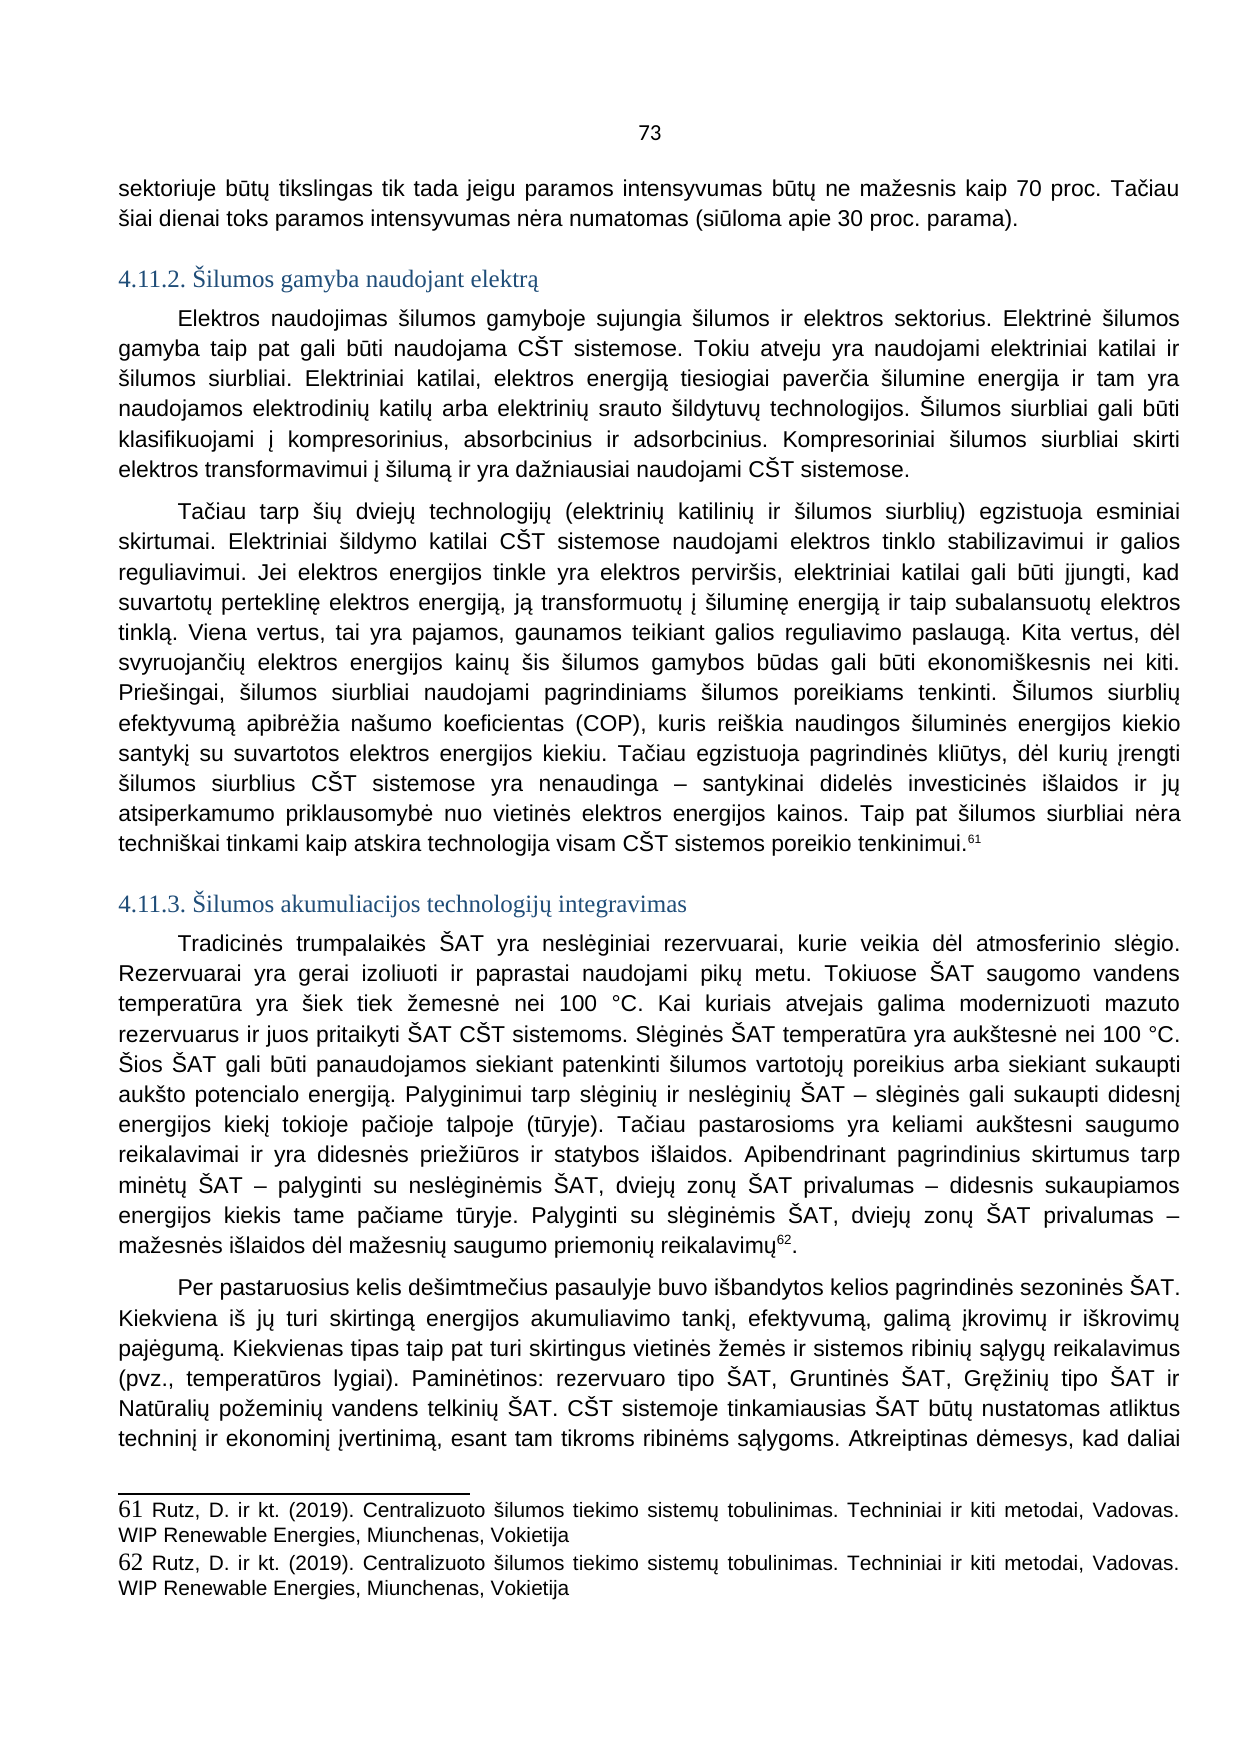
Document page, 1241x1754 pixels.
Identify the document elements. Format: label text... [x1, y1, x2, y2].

subtitle 4.11.2. Šilumos gamyba naudojant elektrą [118, 264, 1181, 293]
text sektoriuje būtų tikslingas tik tada jeigu paramos intensyvumas būtų ne mažesnis kaip 70 proc. Tačiau šiai dienai toks paramos intensyvumas nėra numatomas (siūloma apie 30 proc. parama). [118, 175, 1181, 231]
text Tačiau tarp šių dviejų technologijų (elektrinių katilinių ir šilumos siurblių) egzistuoja esminiai skirtumai. Elektriniai šildymo katilai CŠT sistemose naudojami elektros tinklo stabilizavimui ir galios reguliavimui. Jei elektros energijos tinkle yra elektros perviršis, elektriniai katilai gali būti įjungti, kad suvartotų perteklinę elektros energiją, ją transformuotų į šiluminę energiją ir taip subalansuotų elektros tinklą. Viena vertus, tai yra pajamos, gaunamos teikiant galios reguliavimo paslaugą. Kita vertus, dėl svyruojančių elektros energijos kainų šis šilumos gamybos būdas gali būti ekonomiškesnis nei kiti. Priešingai, šilumos siurbliai naudojami pagrindiniams šilumos poreikiams tenkinti. Šilumos siurblių efektyvumą apibrėžia našumo koeficientas (COP), kuris reiškia naudingos šiluminės energijos kiekio santykį su suvartotos elektros energijos kiekiu. Tačiau egzistuoja pagrindinės kliūtys, dėl kurių įrengti šilumos siurblius CŠT sistemose yra nenaudinga – santykinai didelės investicinės išlaidos ir jų atsiperkamumo priklausomybė nuo vietinės elektros energijos kainos. Taip pat šilumos siurbliai nėra techniškai tinkami kaip atskira technologija visam CŠT sistemos poreikio tenkinimui. [118, 498, 1181, 857]
text Rutz, D. ir kt. (2019). Centralizuoto šilumos tiekimo sistemų tobulinimas. Techniniai ir kiti metodai, Vadovas. WIP Renewable Energies, Miunchenas, Vokietija [118, 1494, 1181, 1547]
text Per pastaruosius kelis dešimtmečius pasaulyje buvo išbandytos kelios pagrindinės sezoninės ŠAT. Kiekviena iš jų turi skirtingą energijos akumuliavimo tankį, efektyvumą, galimą įkrovimų ir iškrovimų pajėgumą. Kiekvienas tipas taip pat turi skirtingus vietinės žemės ir sistemos ribinių sąlygų reikalavimus (pvz., temperatūros lygiai). Paminėtinos: rezervuaro tipo ŠAT, Gruntinės ŠAT, Gręžinių tipo ŠAT ir Natūralių požeminių vandens telkinių ŠAT. CŠT sistemoje tinkamiausias ŠAT būtų nustatomas atliktus techninį ir ekonominį įvertinimą, esant tam tikroms ribinėms sąlygoms. Atkreiptinas dėmesys, kad daliai [118, 1274, 1181, 1452]
text Tradicinės trumpalaikės ŠAT yra neslėginiai rezervuarai, kurie veikia dėl atmosferinio slėgio. Rezervuarai yra gerai izoliuoti ir paprastai naudojami pikų metu. Tokiuose ŠAT saugomo vandens temperatūra yra šiek tiek žemesnė nei 100 °C. Kai kuriais atvejais galima modernizuoti mazuto rezervuarus ir juos pritaikyti ŠAT CŠT sistemoms. Slėginės ŠAT temperatūra yra aukštesnė nei 100 °C. Šios ŠAT gali būti panaudojamos siekiant patenkinti šilumos vartotojų poreikius arba siekiant sukaupti aukšto potencialo energiją. Palyginimui tarp slėginių ir neslėginių ŠAT – slėginės gali sukaupti didesnį energijos kiekį tokioje pačioje talpoje (tūryje). Tačiau pastarosioms yra keliami aukštesni saugumo reikalavimai ir yra didesnės priežiūros ir statybos išlaidos. Apibendrinant pagrindinius skirtumus tarp minėtų ŠAT – palyginti su neslėginėmis ŠAT, dviejų zonų ŠAT privalumas – didesnis sukaupiamos energijos kiekis tame pačiame tūryje. Palyginti su slėginėmis ŠAT, dviejų zonų ŠAT privalumas – mažesnės išlaidos dėl mažesnių saugumo priemonių reikalavimų. [118, 930, 1181, 1258]
subtitle 4.11.3. Šilumos akumuliacijos technologijų integravimas [118, 889, 1181, 918]
text Elektros naudojimas šilumos gamyboje sujungia šilumos ir elektros sektorius. Elektrinė šilumos gamyba taip pat gali būti naudojama CŠT sistemose. Tokiu atveju yra naudojami elektriniai katilai ir šilumos siurbliai. Elektriniai katilai, elektros energiją tiesiogiai paverčia šilumine energija ir tam yra naudojamos elektrodinių katilų arba elektrinių srauto šildytuvų technologijos. Šilumos siurbliai gali būti klasifikuojami į kompresorinius, absorbcinius ir adsorbcinius. Kompresoriniai šilumos siurbliai skirti elektros transformavimui į šilumą ir yra dažniausiai naudojami CŠT sistemose. [118, 305, 1181, 482]
text Rutz, D. ir kt. (2019). Centralizuoto šilumos tiekimo sistemų tobulinimas. Techniniai ir kiti metodai, Vadovas. WIP Renewable Energies, Miunchenas, Vokietija [118, 1547, 1181, 1599]
